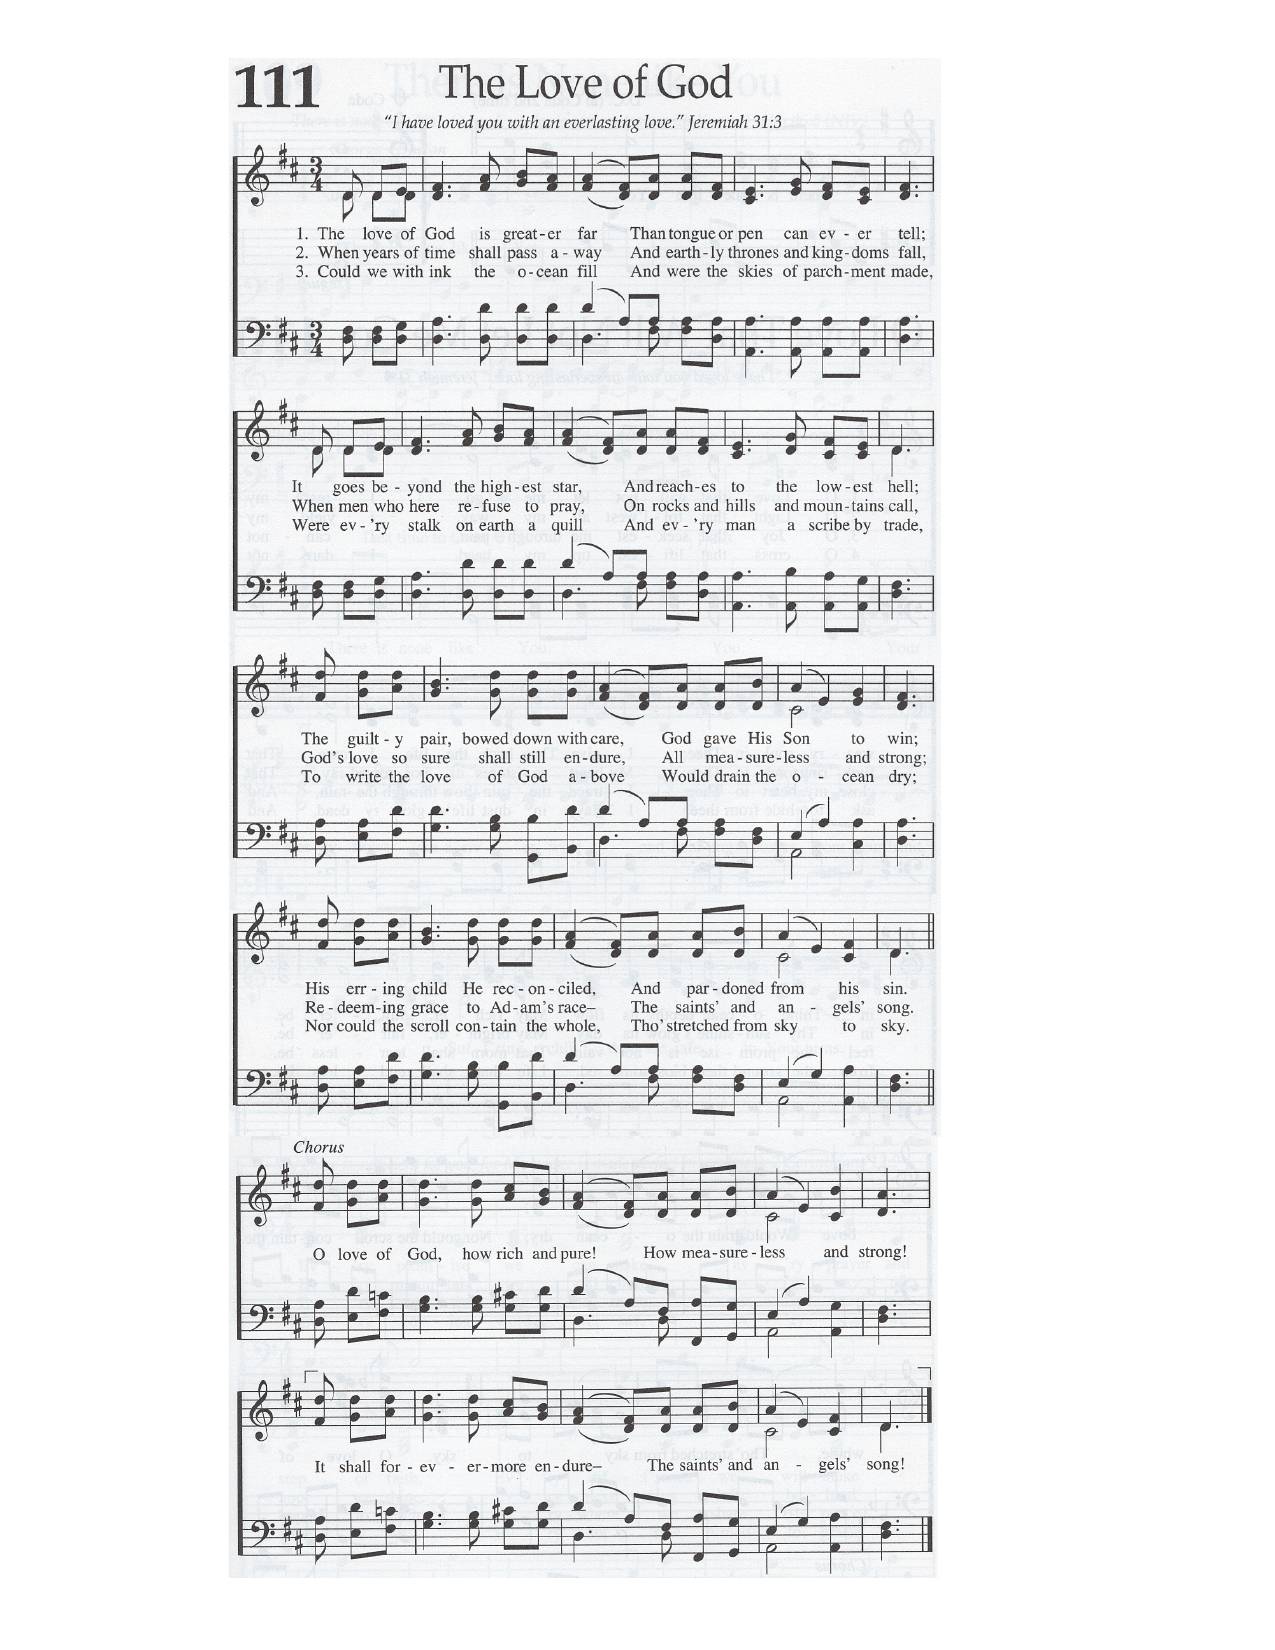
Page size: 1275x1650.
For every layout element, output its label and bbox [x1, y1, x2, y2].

picture [560, 622, 942, 1137]
picture [228, 1136, 386, 1182]
